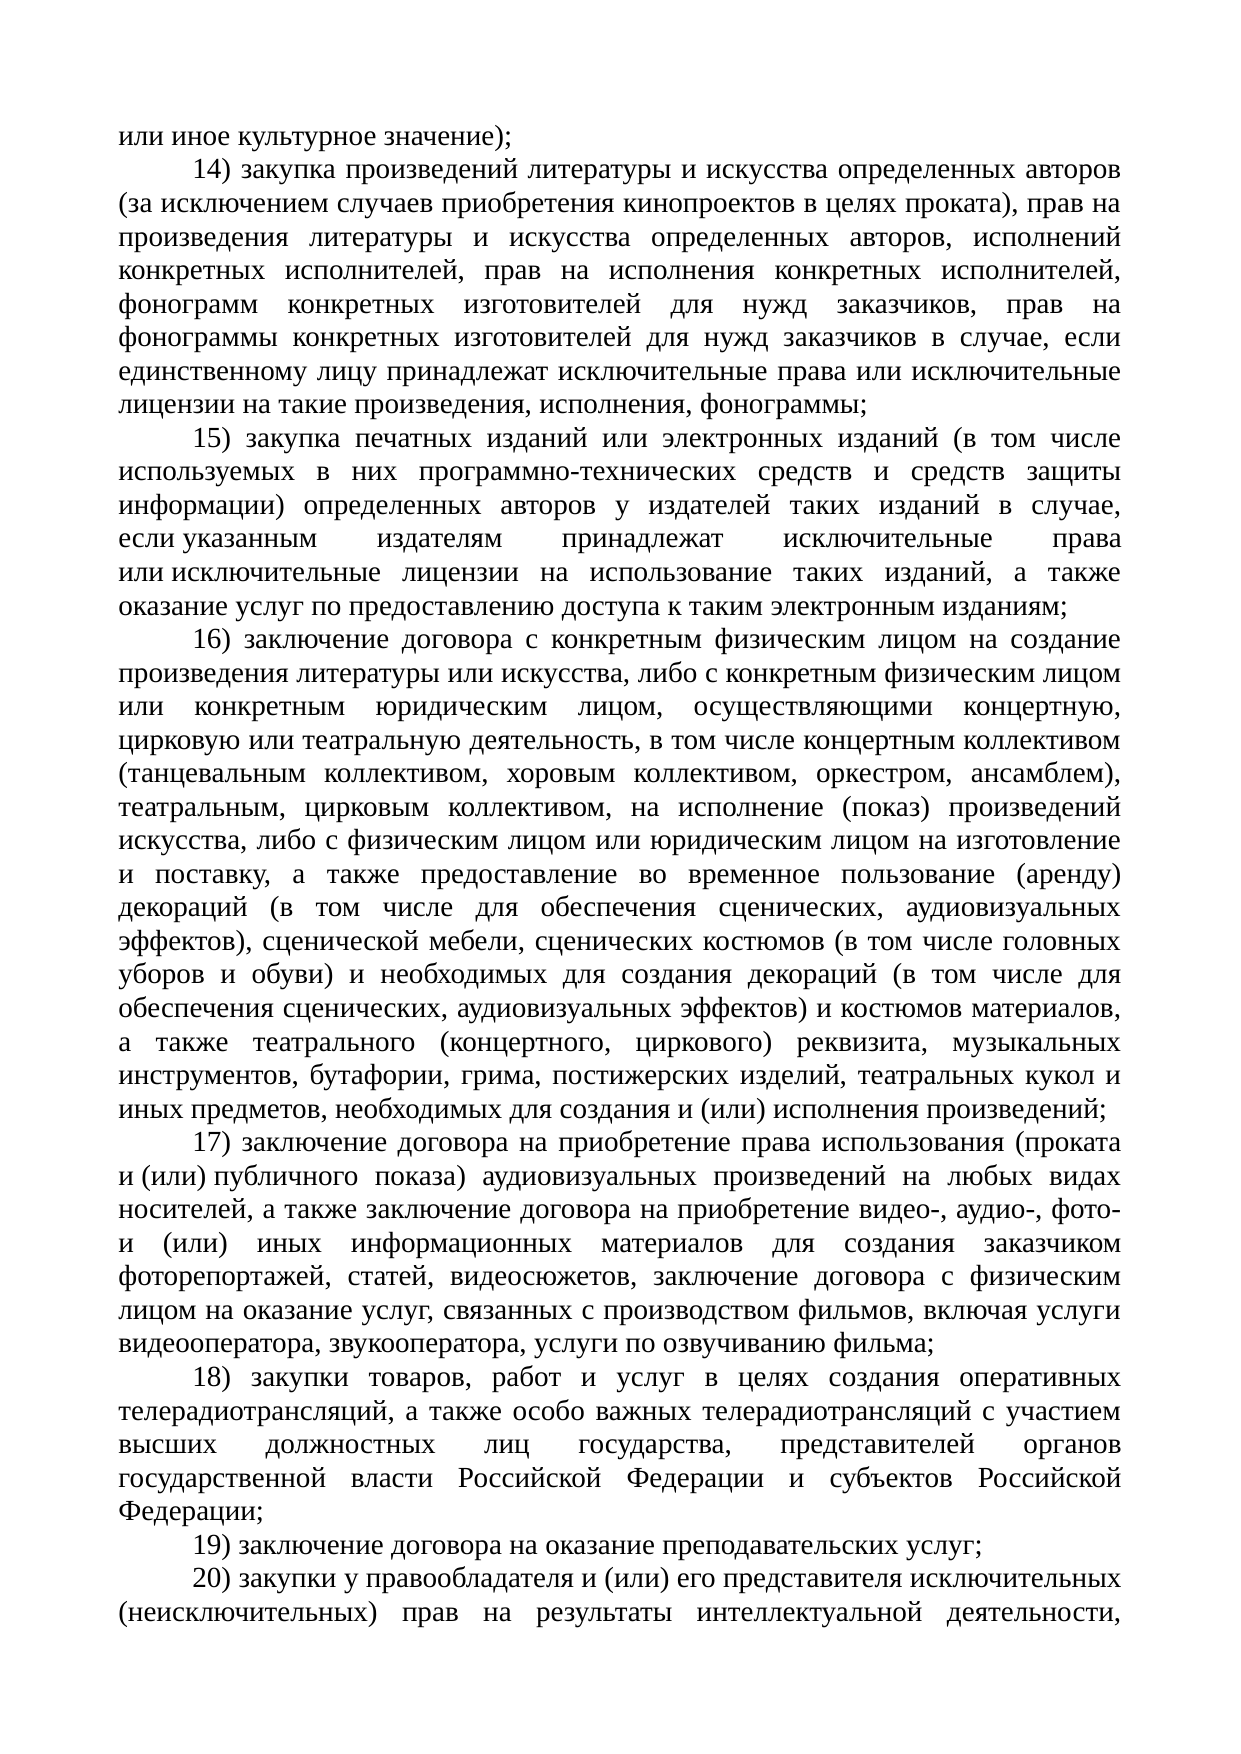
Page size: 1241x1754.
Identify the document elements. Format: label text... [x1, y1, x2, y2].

text 19) заключение договора на оказание преподавательских услуг; [118, 1527, 1122, 1560]
text 18) закупки товаров, работ и услуг в целях создания оперативных телерадиотрансляций, а также особо важных телерадиотрансляций с участием высших должностных лиц государства, представителей органов государственной власти Российской Федерации и субъектов Российской Федерации; [118, 1359, 1122, 1527]
text 15) закупка печатных изданий или электронных изданий (в том числе используемых в них программно-технических средств и средств защиты информации) определенных авторов у издателей таких изданий в случае, если указанным издателям принадлежат исключительные права или исключительные лицензии на использование таких изданий, а также оказание услуг по предоставлению доступа к таким электронным изданиям; [118, 420, 1122, 621]
text 14) закупка произведений литературы и искусства определенных авторов (за исключением случаев приобретения кинопроектов в целях проката), прав на произведения литературы и искусства определенных авторов, исполнений конкретных исполнителей, прав на исполнения конкретных исполнителей, фонограмм конкретных изготовителей для нужд заказчиков, прав на фонограммы конкретных изготовителей для нужд заказчиков в случае, если единственному лицу принадлежат исключительные права или исключительные лицензии на такие произведения, исполнения, фонограммы; [118, 152, 1122, 420]
text 16) заключение договора с конкретным физическим лицом на создание произведения литературы или искусства, либо с конкретным физическим лицом или конкретным юридическим лицом, осуществляющими концертную, цирковую или театральную деятельность, в том числе концертным коллективом (танцевальным коллективом, хоровым коллективом, оркестром, ансамблем), театральным, цирковым коллективом, на исполнение (показ) произведений искусства, либо с физическим лицом или юридическим лицом на изготовление и поставку, а также предоставление во временное пользование (аренду) декораций (в том числе для обеспечения сценических, аудиовизуальных эффектов), сценической мебели, сценических костюмов (в том числе головных уборов и обуви) и необходимых для создания декораций (в том числе для обеспечения сценических, аудиовизуальных эффектов) и костюмов материалов, а также театрального (концертного, циркового) реквизита, музыкальных инструментов, бутафории, грима, постижерских изделий, театральных кукол и иных предметов, необходимых для создания и (или) исполнения произведений; [118, 621, 1122, 1124]
text или иное культурное значение); [118, 118, 1122, 152]
text 20) закупки у правообладателя и (или) его представителя исключительных (неисключительных) прав на результаты интеллектуальной деятельности, [118, 1560, 1122, 1627]
text 17) заключение договора на приобретение права использования (проката и (или) публичного показа) аудиовизуальных произведений на любых видах носителей, а также заключение договора на приобретение видео-, аудио-, фото- и (или) иных информационных материалов для создания заказчиком фоторепортажей, статей, видеосюжетов, заключение договора с физическим лицом на оказание услуг, связанных с производством фильмов, включая услуги видеооператора, звукооператора, услуги по озвучиванию фильма; [118, 1124, 1122, 1359]
